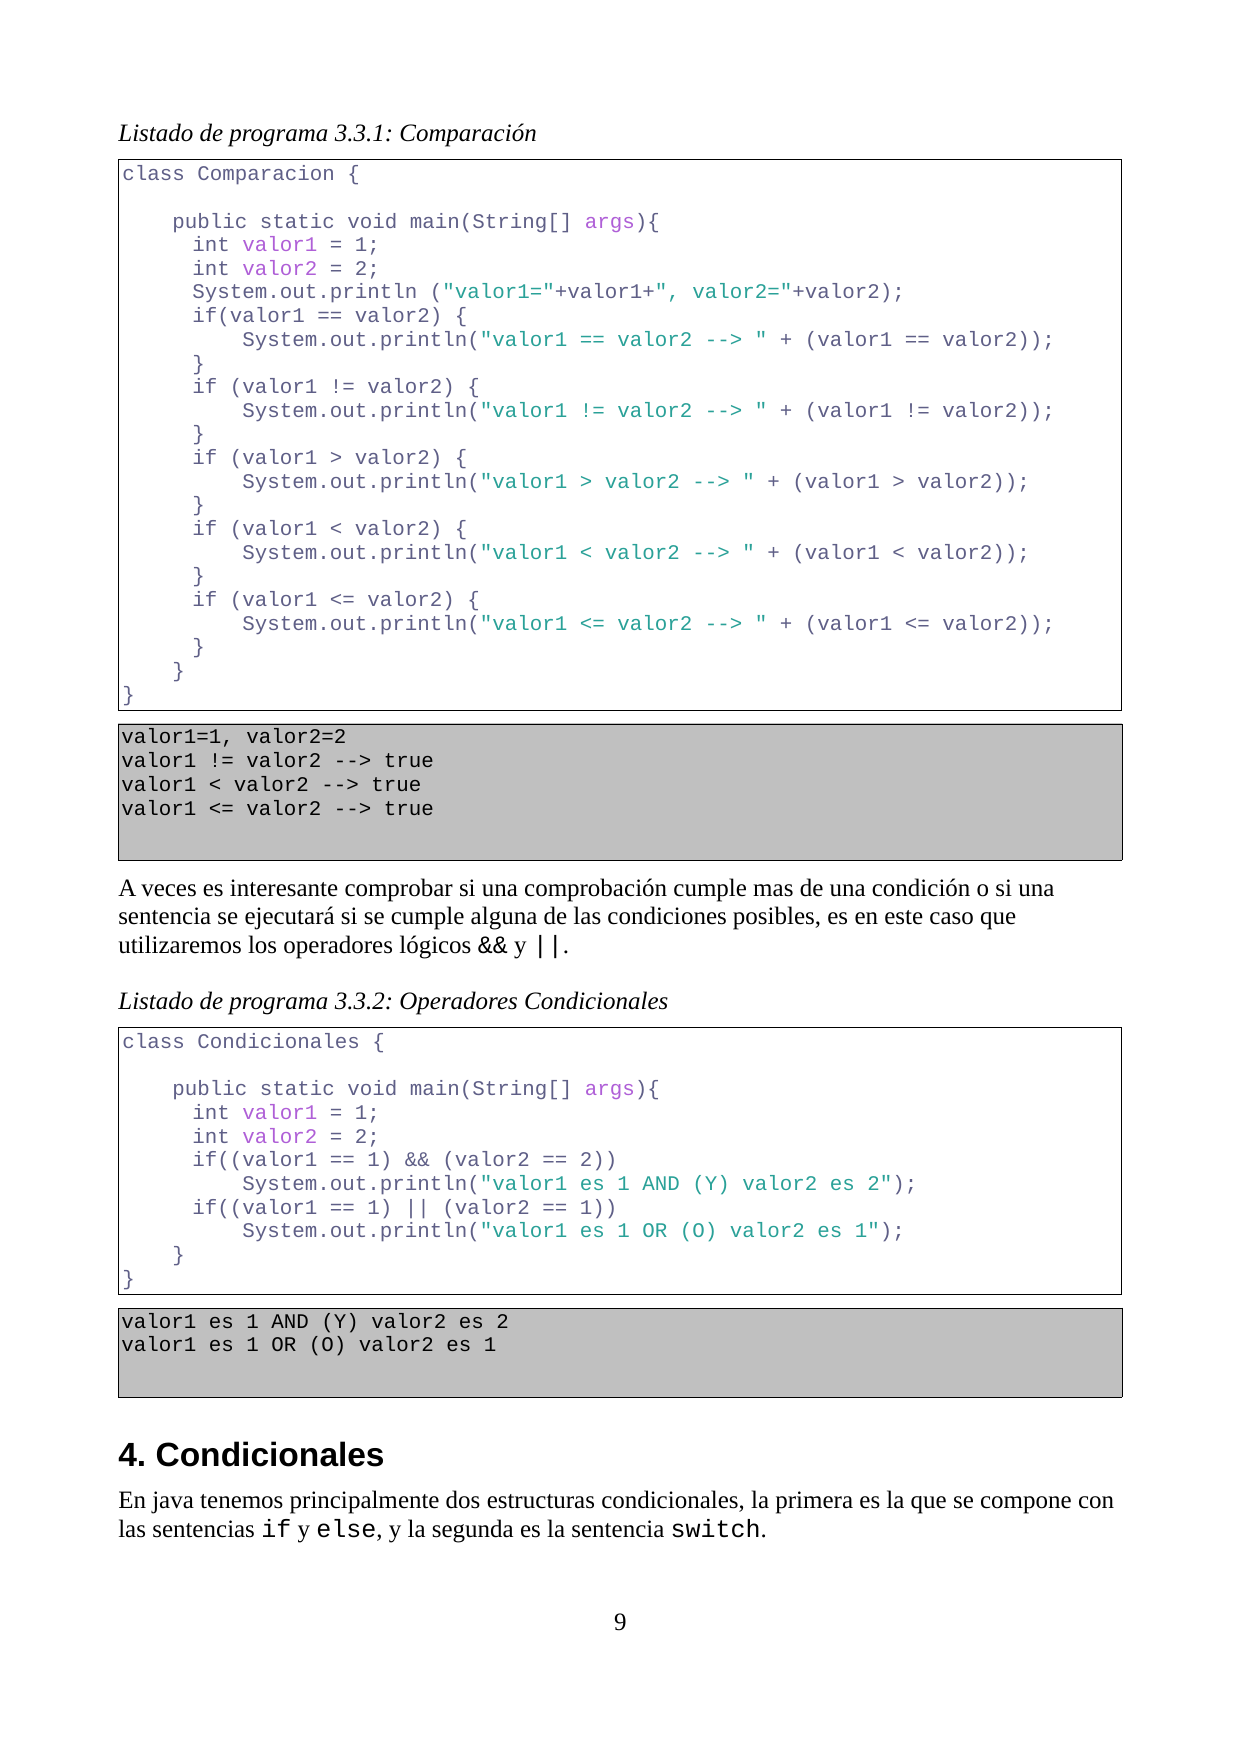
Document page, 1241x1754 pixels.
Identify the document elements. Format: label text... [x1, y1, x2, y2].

text System.out.println("valor1 <= valor2 --> " + (valor1 <= valor2)); [119, 609, 1121, 632]
text if((valor1 == 1) || (valor2 == 1)) [119, 1193, 1121, 1216]
text if (valor1 != valor2) { [119, 372, 1121, 396]
subtitle Condicionales [118, 1434, 1122, 1473]
text class Condicionales { [119, 1028, 1121, 1051]
text } [119, 679, 1121, 710]
text class Comparacion { [119, 160, 1121, 183]
text valor1=1, valor2=2 [119, 725, 1122, 747]
text } [119, 1240, 1121, 1264]
text En java tenemos principalmente dos estructuras condicionales, la primera es la que se compone con las sentencias if y else, y la segunda es la sentencia switch. [118, 1486, 1122, 1545]
text System.out.println("valor1 es 1 OR (O) valor2 es 1"); [119, 1216, 1121, 1240]
text public static void main(String[] args){ [119, 1074, 1121, 1098]
text int valor1 = 1; [119, 230, 1121, 254]
text public static void main(String[] args){ [119, 207, 1121, 230]
text valor1 != valor2 --> true [119, 747, 1122, 771]
text if (valor1 > valor2) { [119, 443, 1121, 467]
text } [119, 561, 1121, 585]
text System.out.println("valor1 != valor2 --> " + (valor1 != valor2)); [119, 396, 1121, 419]
text } [119, 348, 1121, 372]
text if (valor1 < valor2) { [119, 514, 1121, 538]
text int valor1 = 1; [119, 1098, 1121, 1122]
text } [119, 419, 1121, 443]
text } [119, 1264, 1121, 1294]
text valor1 es 1 AND (Y) valor2 es 2 [119, 1309, 1122, 1331]
text if (valor1 <= valor2) { [119, 585, 1121, 609]
text if(valor1 == valor2) { [119, 301, 1121, 325]
text valor1 <= valor2 --> true [119, 794, 1122, 821]
text System.out.println("valor1 == valor2 --> " + (valor1 == valor2)); [119, 325, 1121, 348]
text valor1 es 1 OR (O) valor2 es 1 [119, 1331, 1122, 1358]
text valor1 < valor2 --> true [119, 771, 1122, 794]
text if((valor1 == 1) && (valor2 == 2)) [119, 1145, 1121, 1169]
text System.out.println ("valor1="+valor1+", valor2="+valor2); [119, 278, 1121, 301]
text } [119, 632, 1121, 656]
list Listado de programa 3.3.2: Operadores Condicionales [118, 986, 1122, 1015]
text int valor2 = 2; [119, 1122, 1121, 1145]
list Listado de programa 3.3.1: Comparación [118, 118, 1122, 147]
text System.out.println("valor1 < valor2 --> " + (valor1 < valor2)); [119, 538, 1121, 561]
text System.out.println("valor1 es 1 AND (Y) valor2 es 2"); [119, 1169, 1121, 1193]
text A veces es interesante comprobar si una comprobación cumple mas de una condición o si una sentencia se ejecutará si se cumple alguna de las condiciones posibles, es en este caso que utilizaremos los operadores lógicos && y ||. [118, 873, 1122, 961]
text int valor2 = 2; [119, 254, 1121, 278]
text } [119, 490, 1121, 514]
text System.out.println("valor1 > valor2 --> " + (valor1 > valor2)); [119, 467, 1121, 490]
text } [119, 656, 1121, 679]
